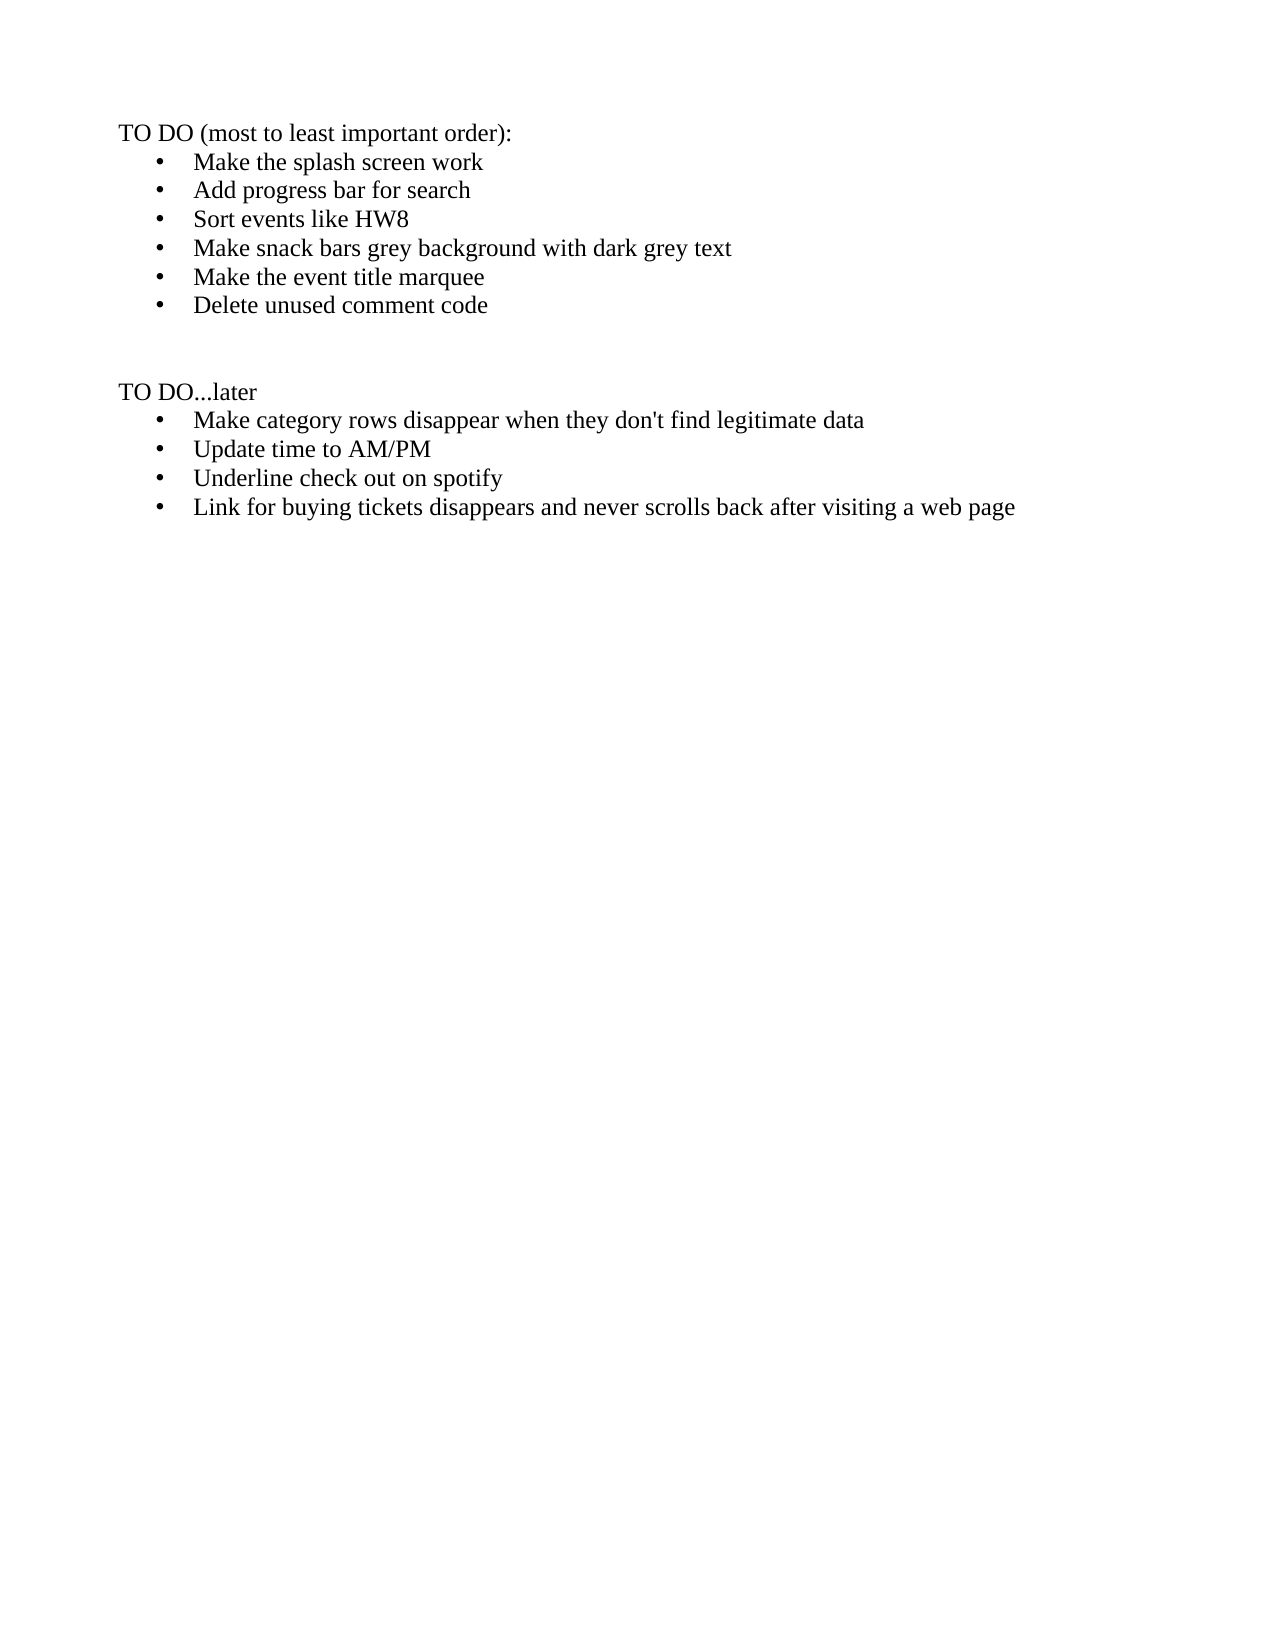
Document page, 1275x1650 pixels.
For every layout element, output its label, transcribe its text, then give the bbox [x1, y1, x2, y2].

list Sort events like HW8 [156, 204, 1157, 233]
list Link for buying tickets disappears and never scrolls back after visiting a web page [156, 492, 1157, 521]
list Make category rows disappear when they don't find legitimate data [156, 406, 1157, 434]
list Add progress bar for search [156, 176, 1157, 204]
list Make the event title marquee [156, 262, 1157, 291]
list Delete unused comment code [156, 291, 1157, 319]
list Make the splash screen work [156, 147, 1157, 176]
text TO DO (most to least important order): [118, 118, 1157, 147]
list Make snack bars grey background with dark grey text [156, 233, 1157, 262]
list Update time to AM/PM [156, 434, 1157, 463]
text TO DO...later [118, 377, 1157, 406]
list Underline check out on spotify [156, 463, 1157, 492]
